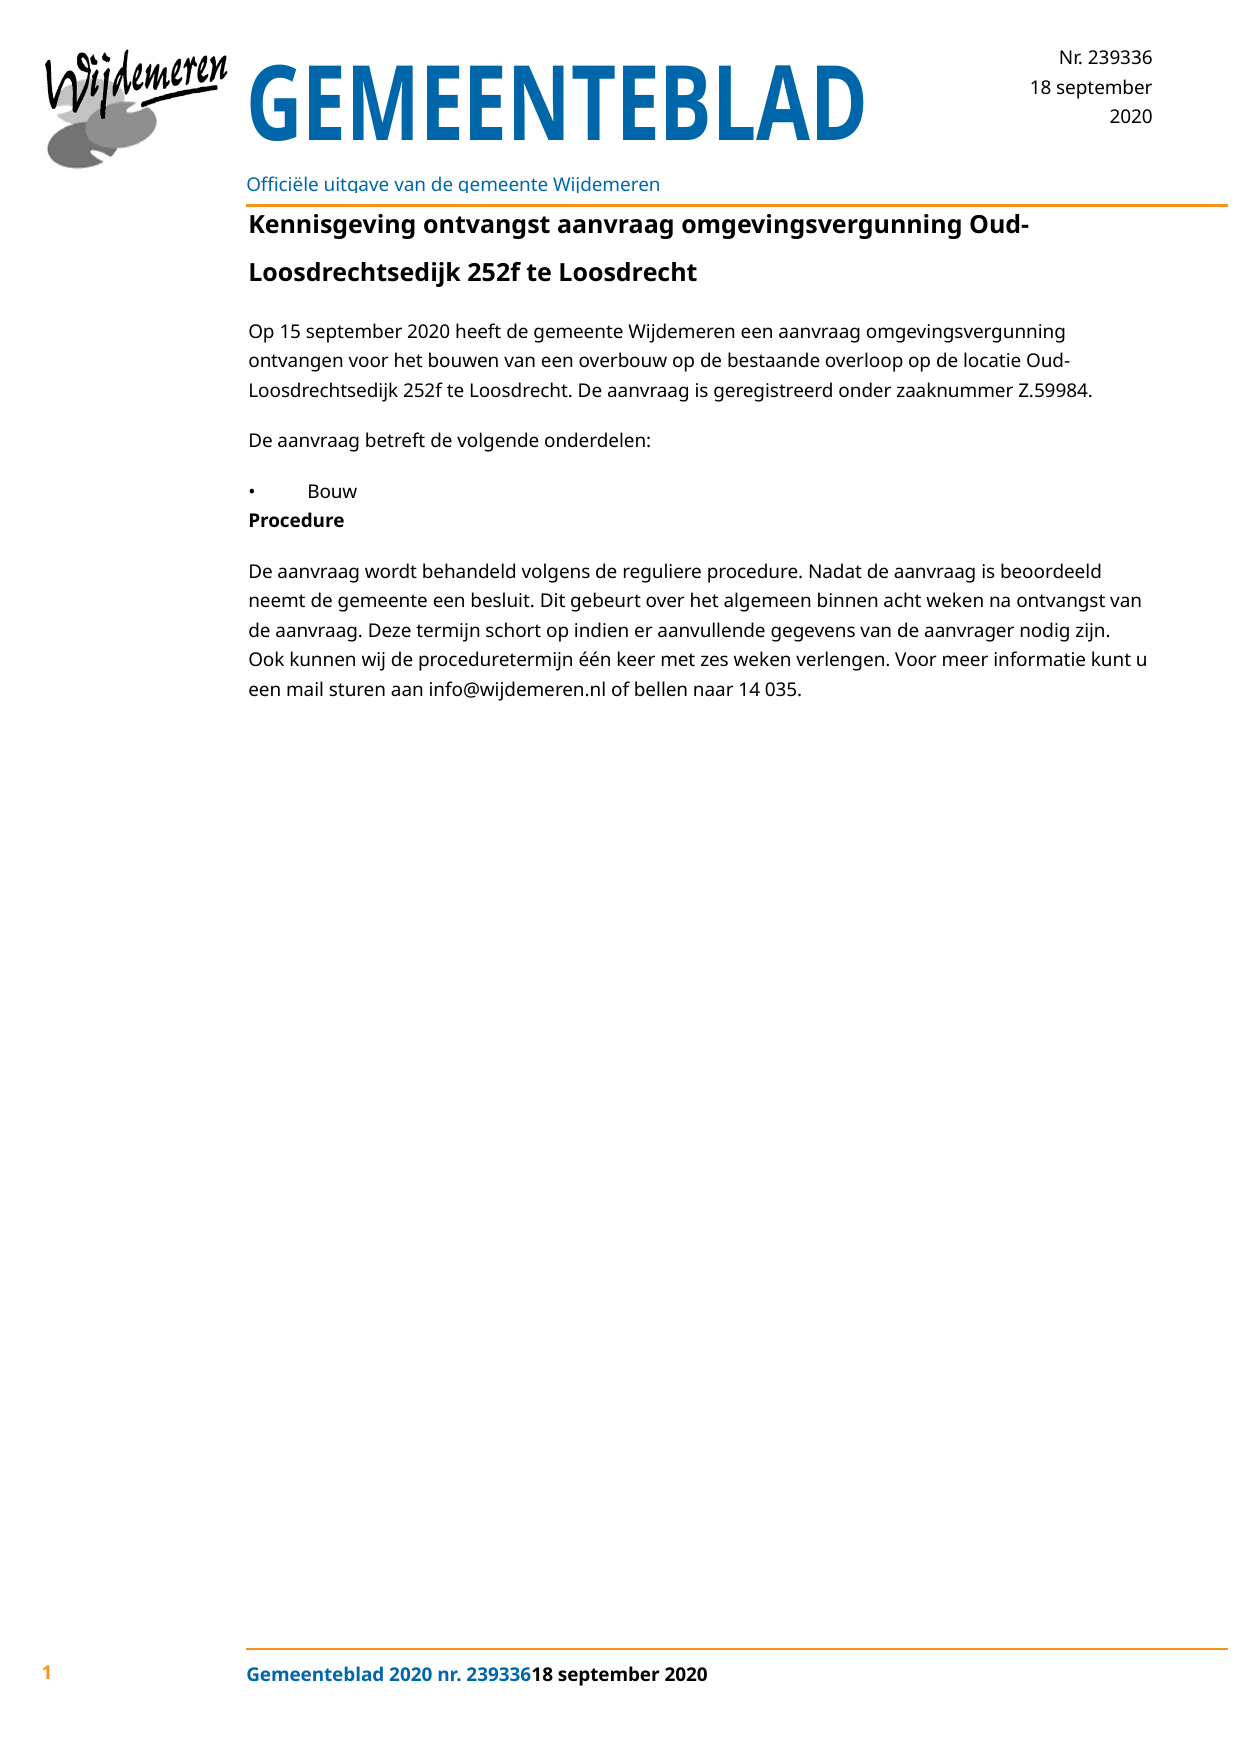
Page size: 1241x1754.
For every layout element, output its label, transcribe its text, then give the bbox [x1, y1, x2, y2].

picture [41, 47, 231, 172]
text Procedure [248, 507, 1152, 533]
text Op 15 september 2020 heeft de gemeente Wijdemeren een aanvraag omgevingsvergunning ontvangen voor het bouwen van een overbouw op de bestaande overloop op de locatie Oud-Loosdrechtsedijk 252f te Loosdrecht. De aanvraag is geregistreerd onder zaaknummer Z.59984. [248, 318, 1152, 403]
text De aanvraag wordt behandeld volgens de reguliere procedure. Nadat de aanvraag is beoordeeld neemt de gemeente een besluit. Dit gebeurt over het algemeen binnen acht weken na ontvangst van de aanvraag. Deze termijn schort op indien er aanvullende gegevens van de aanvrager nodig zijn. Ook kunnen wij de proceduretermijn één keer met zes weken verlengen. Voor meer informatie kunt u een mail sturen aan info@wijdemeren.nl of bellen naar 14 035. [248, 558, 1152, 702]
text Kennisgeving ontvangst aanvraag omgevingsvergunning Oud-Loosdrechtsedijk 252f te Loosdrecht [248, 207, 1152, 288]
list Bouw [248, 478, 1152, 504]
text De aanvraag betreft de volgende onderdelen: [248, 427, 1152, 453]
